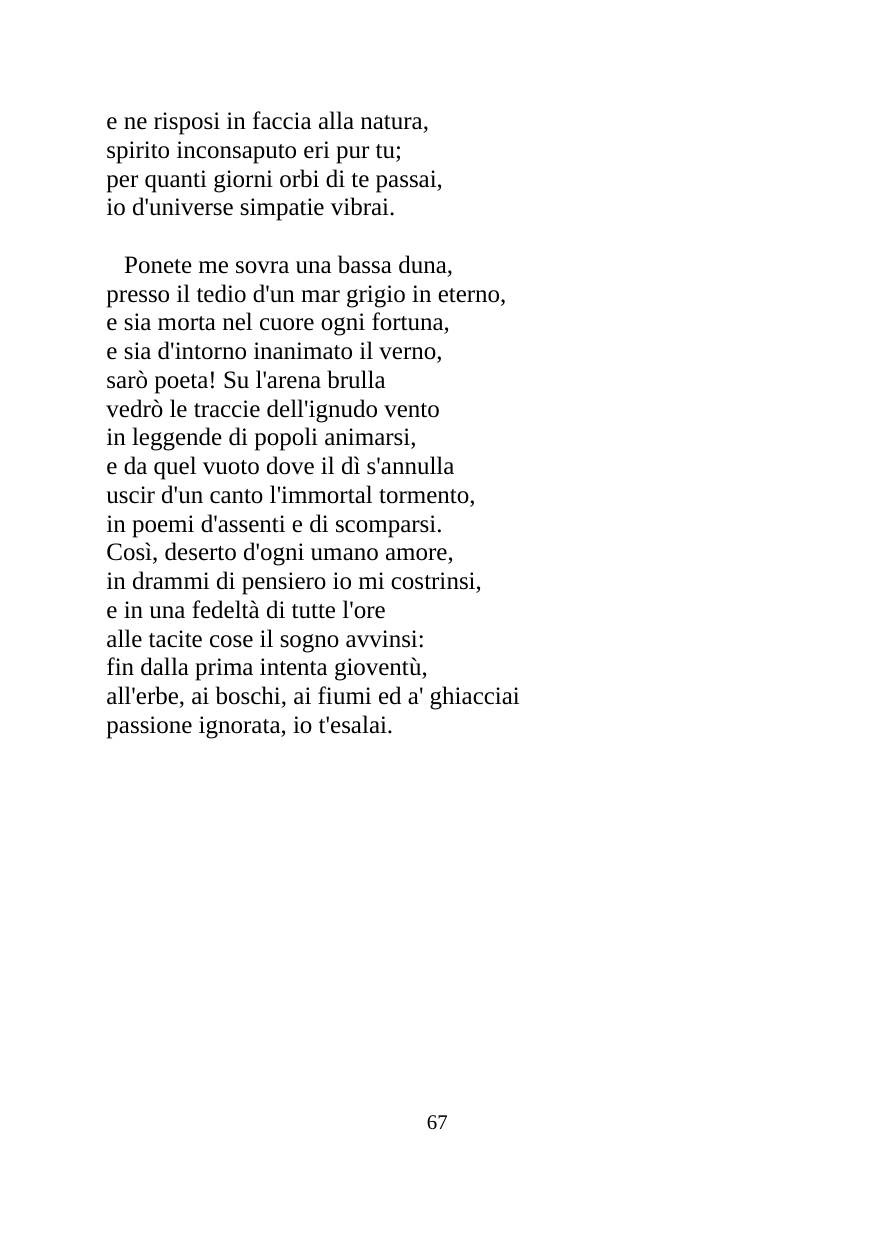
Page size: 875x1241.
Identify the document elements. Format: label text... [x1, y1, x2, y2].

text e sia d'intorno inanimato il verno, [106, 336, 768, 365]
text in poemi d'assenti e di scomparsi. [106, 509, 768, 537]
text e da quel vuoto dove il dì s'annulla [106, 451, 768, 480]
text presso il tedio d'un mar grigio in eterno, [106, 279, 768, 307]
text per quanti giorni orbi di te passai, [106, 164, 768, 192]
text vedrò le traccie dell'ignudo vento [106, 394, 768, 422]
text fin dalla prima intenta gioventù, [106, 652, 768, 681]
text spirito inconsaputo eri pur tu; [106, 135, 768, 164]
text e sia morta nel cuore ogni fortuna, [106, 307, 768, 336]
text alle tacite cose il sogno avvinsi: [106, 624, 768, 652]
text sarò poeta! Su l'arena brulla [106, 365, 768, 394]
text io d'universe simpatie vibrai. [106, 192, 768, 221]
text in drammi di pensiero io mi costrinsi, [106, 566, 768, 595]
text all'erbe, ai boschi, ai fiumi ed a' ghiacciai [106, 681, 768, 710]
text e in una fedeltà di tutte l'ore [106, 595, 768, 624]
text Così, deserto d'ogni umano amore, [106, 537, 768, 566]
text passione ignorata, io t'esalai. [106, 710, 768, 739]
text e ne risposi in faccia alla natura, [106, 106, 768, 135]
text in leggende di popoli animarsi, [106, 422, 768, 451]
text uscir d'un canto l'immortal tormento, [106, 480, 768, 509]
text Ponete me sovra una bassa duna, [106, 250, 768, 279]
